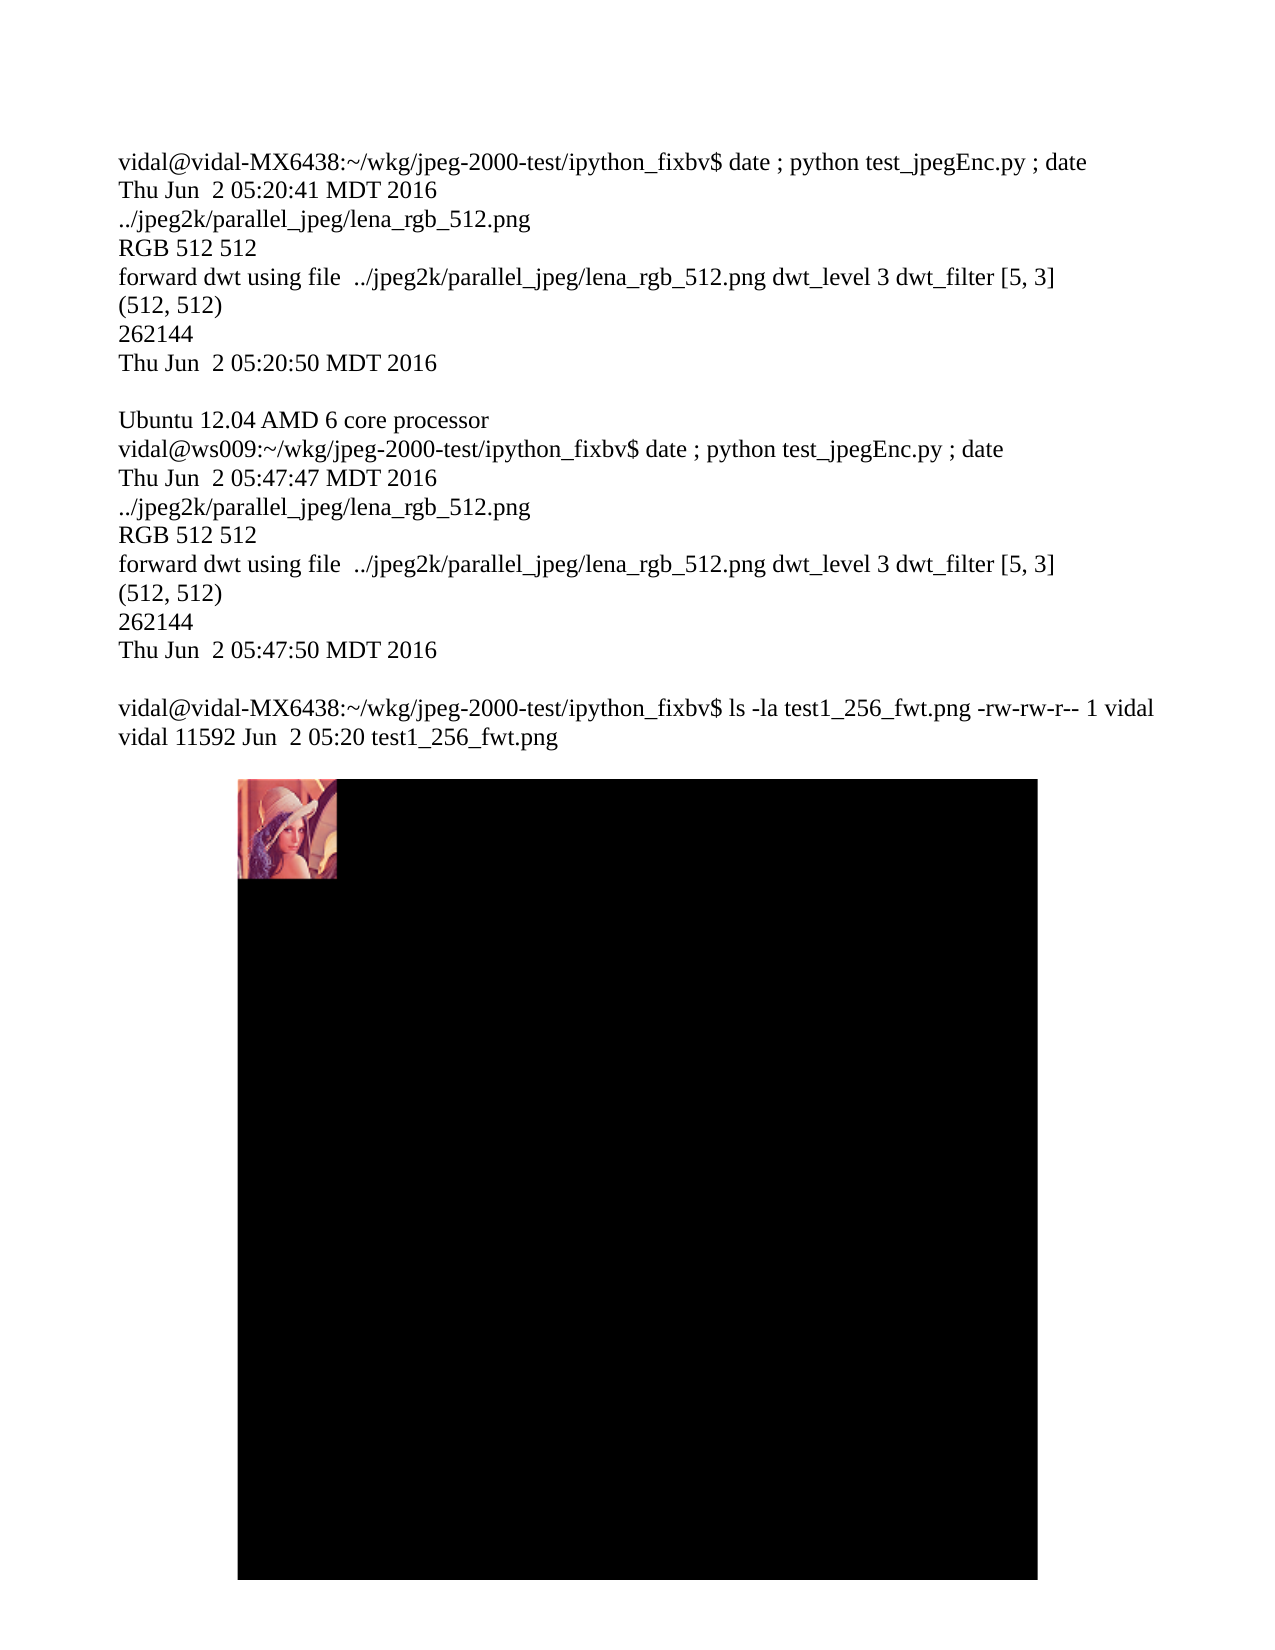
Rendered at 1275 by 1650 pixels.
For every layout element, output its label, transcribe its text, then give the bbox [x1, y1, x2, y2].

text Thu Jun 2 05:20:41 MDT 2016 [118, 176, 1157, 204]
text vidal@vidal-MX6438:~/wkg/jpeg-2000-test/ipython_fixbv$ date ; python test_jpegEnc.py ; date [118, 147, 1157, 176]
text (512, 512) [118, 291, 1157, 319]
text Thu Jun 2 05:20:50 MDT 2016 [118, 348, 1157, 377]
text vidal@ws009:~/wkg/jpeg-2000-test/ipython_fixbv$ date ; python test_jpegEnc.py ; date [118, 434, 1157, 463]
text ../jpeg2k/parallel_jpeg/lena_rgb_512.png [118, 204, 1157, 233]
text vidal@vidal-MX6438:~/wkg/jpeg-2000-test/ipython_fixbv$ ls -la test1_256_fwt.png -rw-rw-r-- 1 vidal vidal 11592 Jun 2 05:20 test1_256_fwt.png [118, 693, 1157, 751]
text 262144 [118, 319, 1157, 348]
text Thu Jun 2 05:47:50 MDT 2016 [118, 636, 1157, 664]
text Thu Jun 2 05:47:47 MDT 2016 [118, 463, 1157, 492]
text RGB 512 512 [118, 521, 1157, 549]
text 262144 [118, 607, 1157, 636]
picture [237, 779, 1038, 1580]
text ../jpeg2k/parallel_jpeg/lena_rgb_512.png [118, 492, 1157, 521]
text forward dwt using file ../jpeg2k/parallel_jpeg/lena_rgb_512.png dwt_level 3 dwt_filter [5, 3] [118, 549, 1157, 578]
text RGB 512 512 [118, 233, 1157, 262]
text (512, 512) [118, 578, 1157, 607]
text Ubuntu 12.04 AMD 6 core processor [118, 406, 1157, 434]
text forward dwt using file ../jpeg2k/parallel_jpeg/lena_rgb_512.png dwt_level 3 dwt_filter [5, 3] [118, 262, 1157, 291]
